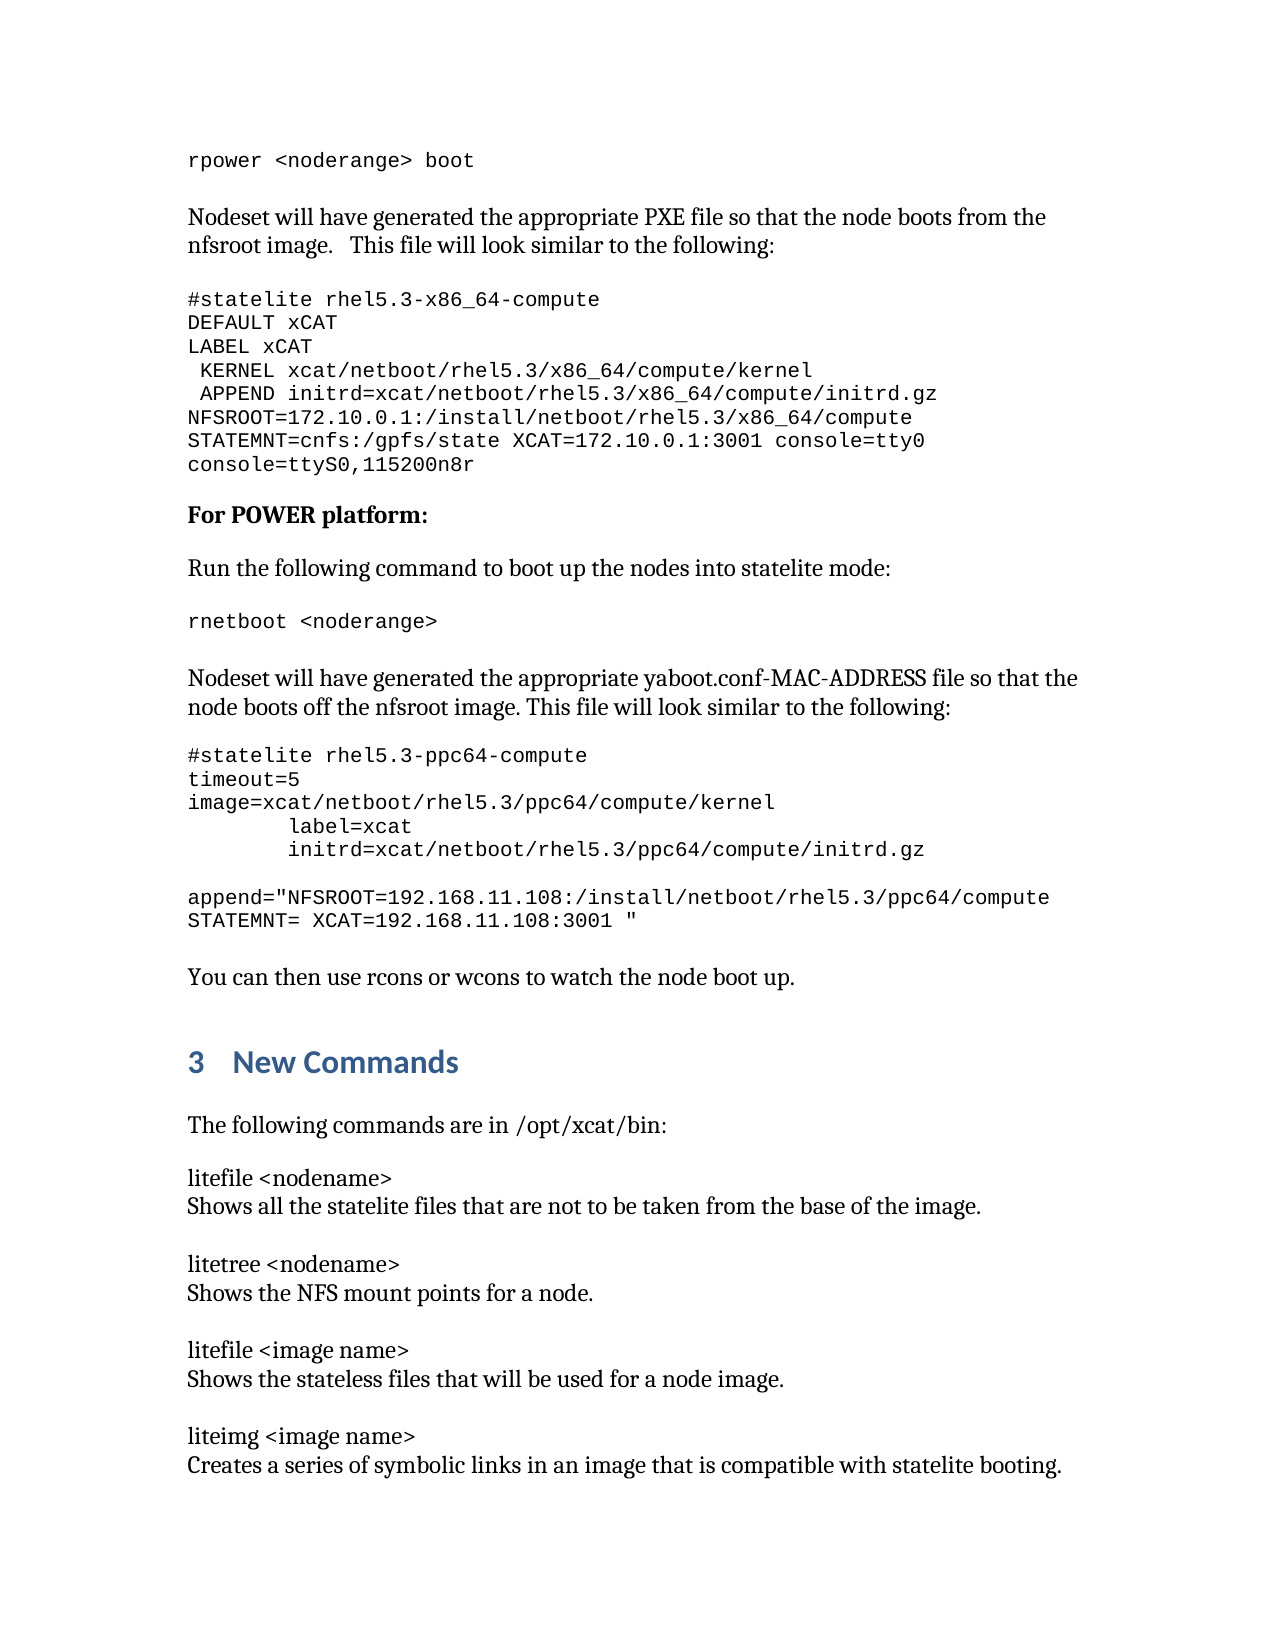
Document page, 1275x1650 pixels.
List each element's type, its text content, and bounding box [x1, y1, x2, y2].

text Shows the stateless files that will be used for a node image. [187, 1365, 1087, 1393]
subtitle New Commands [187, 1042, 1087, 1082]
text Shows all the statelite files that are not to be taken from the base of the image. [187, 1192, 1087, 1221]
text Creates a series of symbolic links in an image that is compatible with statelite booting. [187, 1451, 1087, 1480]
text For POWER platform: [187, 501, 1087, 530]
text Run the following command to boot up the nodes into statelite mode: [187, 554, 1087, 583]
text image=xcat/netboot/rhel5.3/ppc64/compute/kernel [187, 792, 1087, 816]
text rpower <noderange> boot [187, 150, 1087, 174]
text liteimg <image name> [187, 1422, 1087, 1451]
text Nodeset will have generated the appropriate yaboot.conf-MAC-ADDRESS file so that the node boots off the nfsroot image. This file will look similar to the following: [187, 664, 1087, 721]
text litefile <nodename> [187, 1163, 1087, 1192]
text #statelite rhel5.3-ppc64-compute [187, 745, 1087, 768]
text litetree <nodename> [187, 1250, 1087, 1278]
text #statelite rhel5.3-x86_64-compute [187, 289, 1087, 312]
text label=xcat [187, 816, 1087, 839]
text append="NFSROOT=192.168.11.108:/install/netboot/rhel5.3/ppc64/compute STATEMNT= XCAT=192.168.11.108:3001 " [187, 863, 1087, 934]
text Shows the NFS mount points for a node. [187, 1278, 1087, 1307]
text rnetboot <noderange> [187, 611, 1087, 635]
text initrd=xcat/netboot/rhel5.3/ppc64/compute/initrd.gz [187, 839, 1087, 863]
text The following commands are in /opt/xcat/bin: [187, 1111, 1087, 1140]
text LABEL xCAT [187, 336, 1087, 359]
text timeout=5 [187, 768, 1087, 792]
text KERNEL xcat/netboot/rhel5.3/x86_64/compute/kernel [187, 359, 1087, 383]
text litefile <image name> [187, 1336, 1087, 1365]
text APPEND initrd=xcat/netboot/rhel5.3/x86_64/compute/initrd.gz NFSROOT=172.10.0.1:/install/netboot/rhel5.3/x86_64/compute STATEMNT=cnfs:/gpfs/state XCAT=172.10.0.1:3001 console=tty0 console=ttyS0,115200n8r [187, 383, 1087, 478]
text Nodeset will have generated the appropriate PXE file so that the node boots from the nfsroot image. This file will look similar to the following: [187, 202, 1087, 260]
text You can then use rcons or wcons to watch the node boot up. [187, 963, 1087, 992]
text DEFAULT xCAT [187, 312, 1087, 336]
